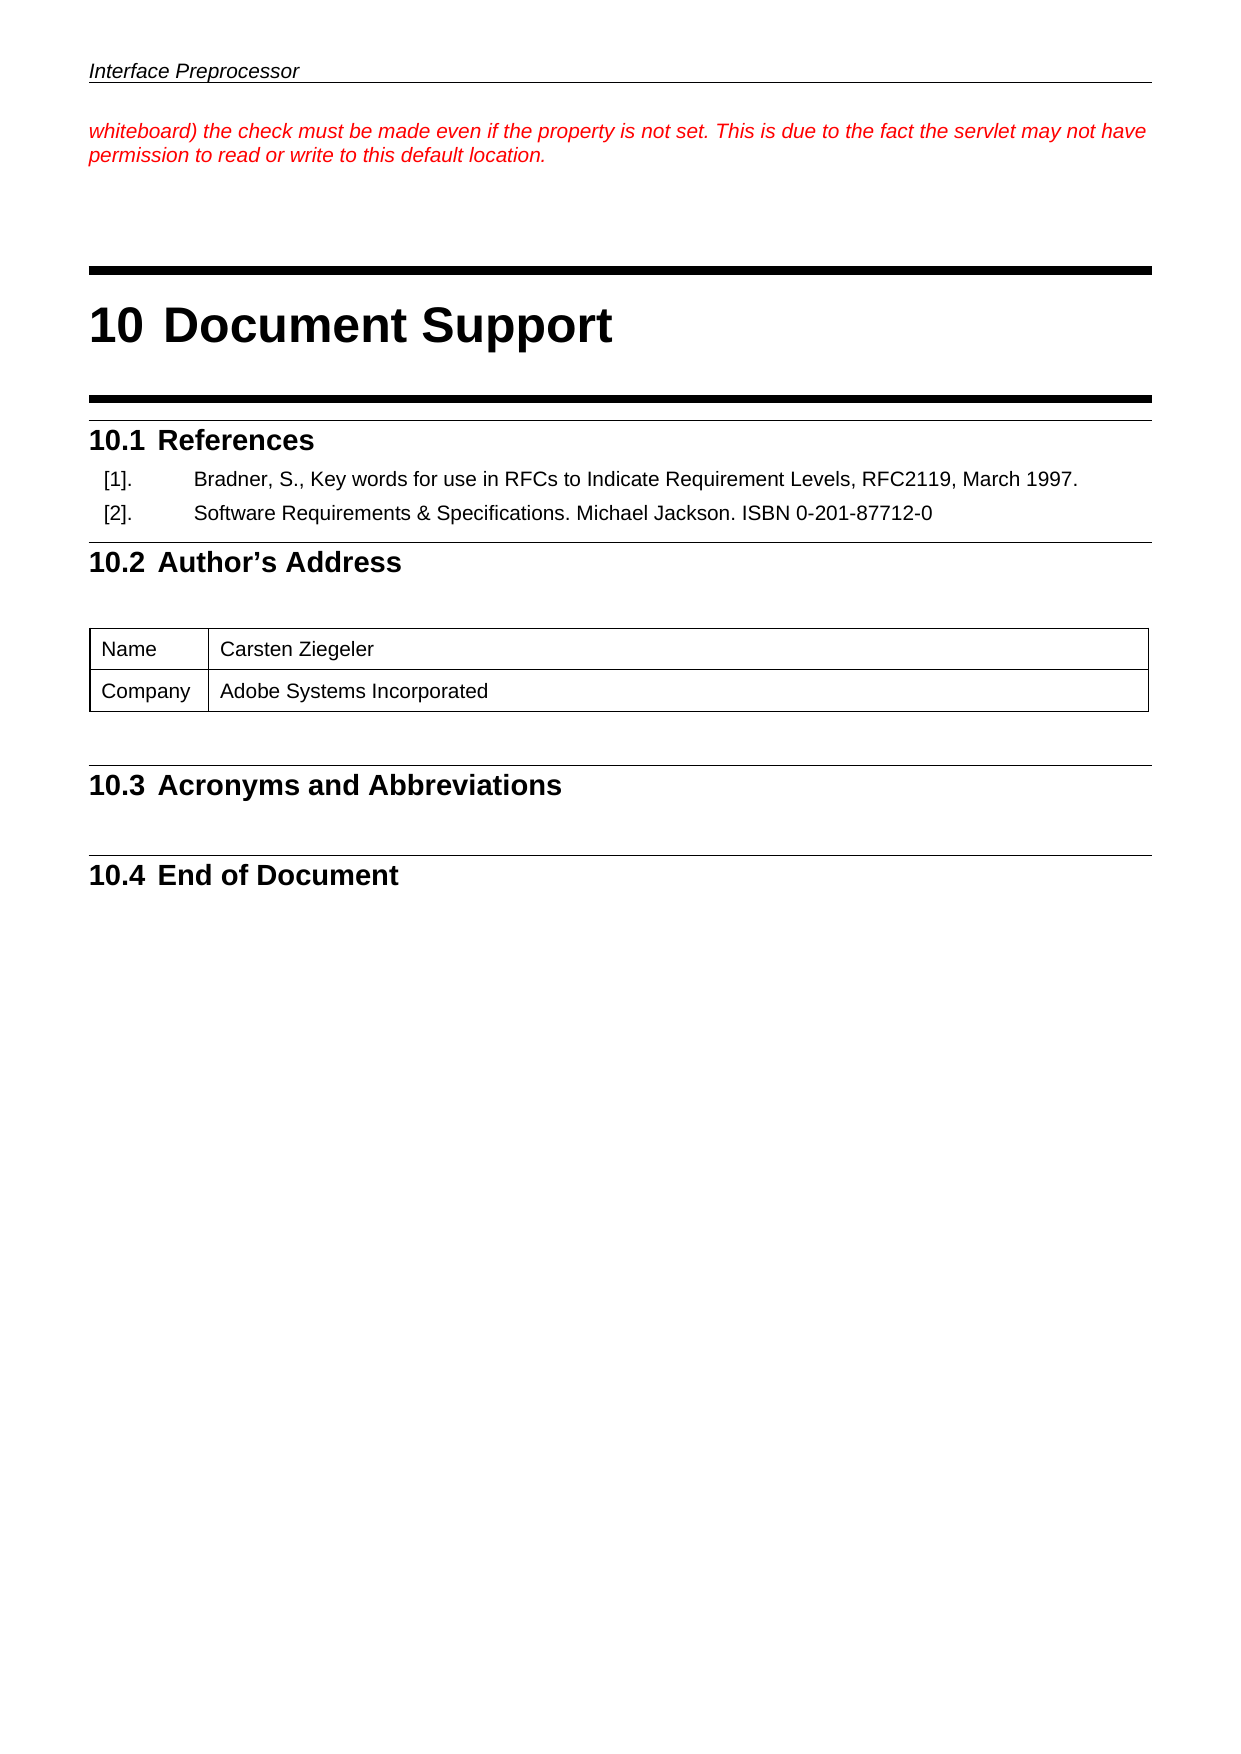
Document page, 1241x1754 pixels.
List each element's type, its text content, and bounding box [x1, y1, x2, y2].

list Software Requirements & Specifications. Michael Jackson. ISBN 0-201-87712-0 [103, 501, 1152, 525]
table_cell Adobe Systems Incorporated [209, 670, 1148, 711]
subtitle End of Document [88, 856, 1152, 891]
list Bradner, S., Key words for use in RFCs to Indicate Requirement Levels, RFC2119, March 1997. [103, 467, 1152, 491]
subtitle Acronyms and Abbreviations [88, 766, 1152, 802]
table_header Carsten Ziegeler [209, 629, 1148, 669]
subtitle References [88, 421, 1152, 456]
table_header Name [91, 629, 208, 669]
subtitle Author’s Address [88, 543, 1152, 578]
subtitle Document Support [88, 267, 1152, 403]
text whiteboard) the check must be made even if the property is not set. This is due to the fact the servlet may not have permission to read or write to this default location. [88, 118, 1152, 166]
table_cell Company [91, 670, 208, 711]
